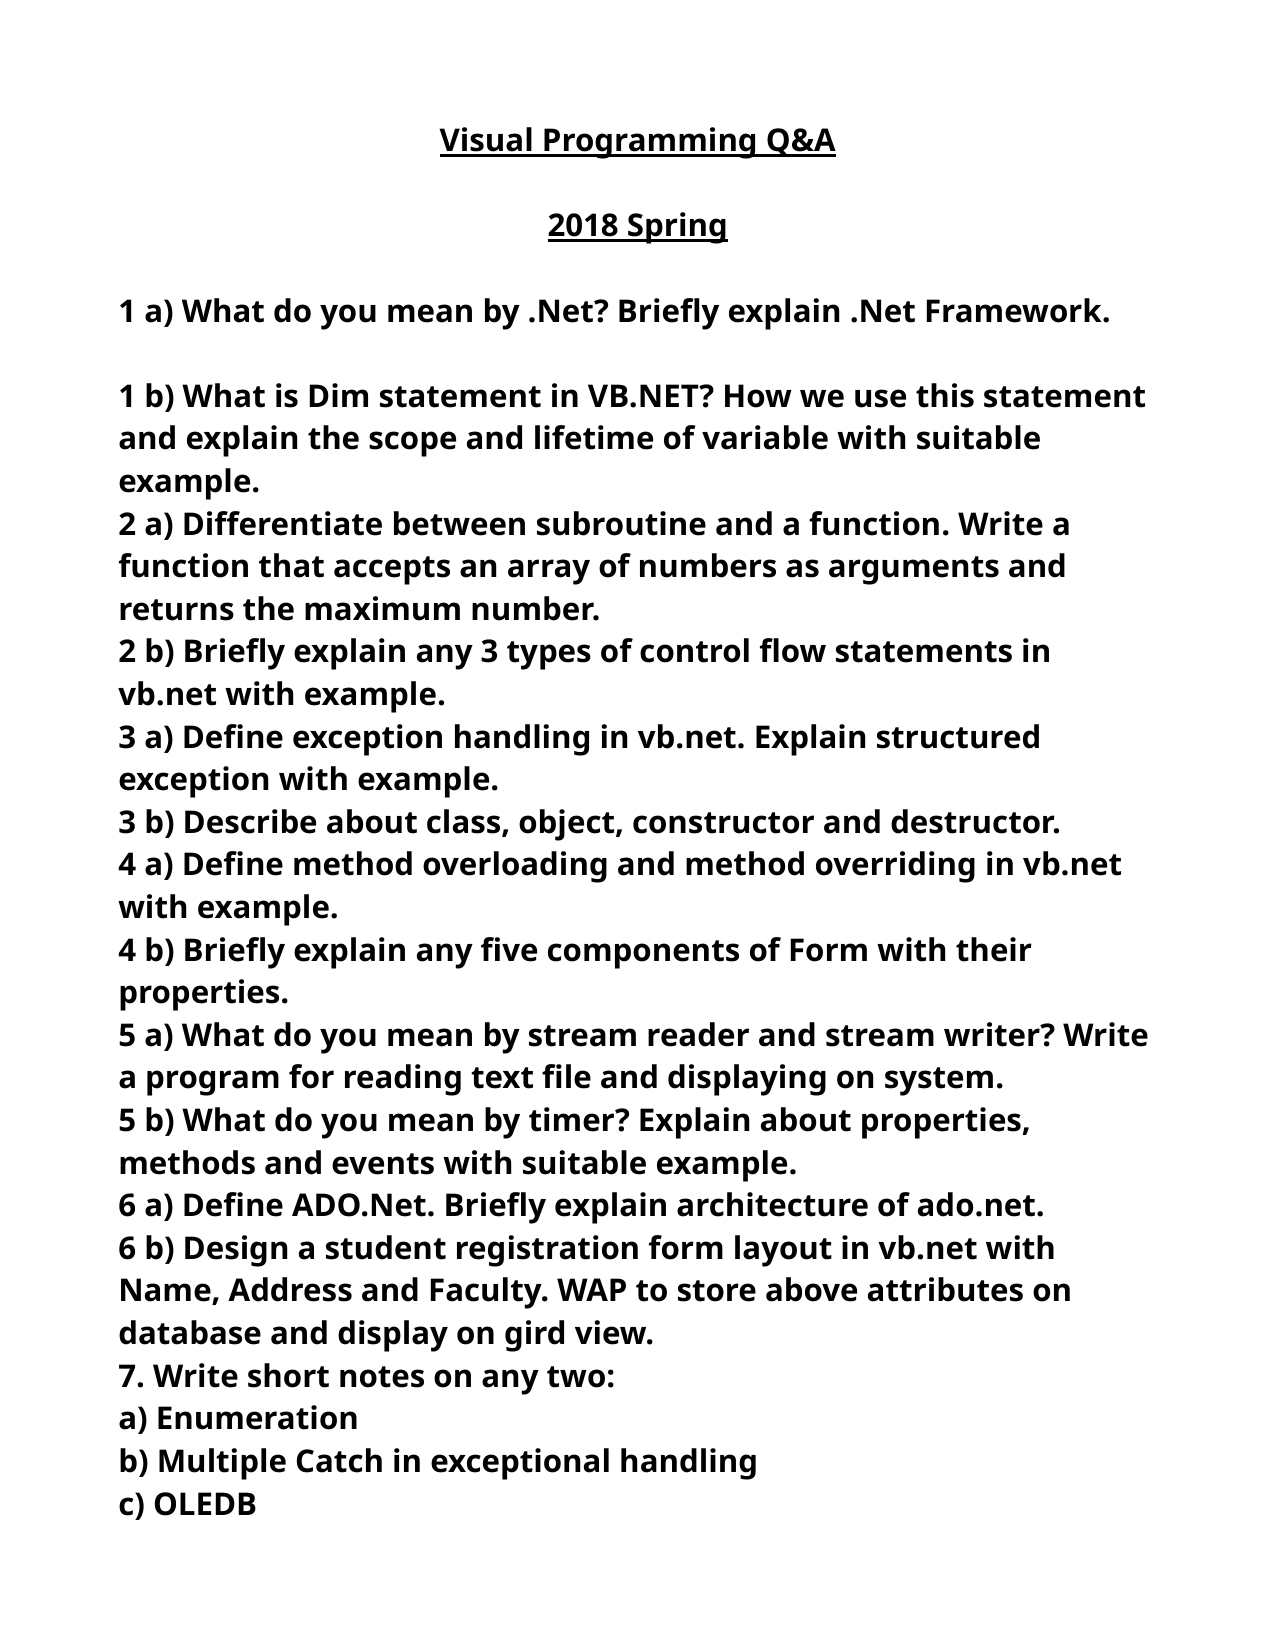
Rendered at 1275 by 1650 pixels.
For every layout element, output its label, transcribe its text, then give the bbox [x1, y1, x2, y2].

text 2 b) Briefly explain any 3 types of control flow statements in vb.net with example. [118, 629, 1157, 714]
text 3 a) Define exception handling in vb.net. Explain structured exception with example. [118, 714, 1157, 800]
text 5 a) What do you mean by stream reader and stream writer? Write a program for reading text file and displaying on system. [118, 1013, 1157, 1098]
text b) Multiple Catch in exceptional handling [118, 1439, 1157, 1481]
text 7. Write short notes on any two: [118, 1354, 1157, 1396]
text 1 b) What is Dim statement in VB.NET? How we use this statement and explain the scope and lifetime of variable with suitable example. [118, 374, 1157, 502]
text 6 b) Design a student registration form layout in vb.net with Name, Address and Faculty. WAP to store above attributes on database and display on gird view. [118, 1226, 1157, 1354]
text 6 a) Define ADO.Net. Briefly explain architecture of ado.net. [118, 1183, 1157, 1226]
text 4 a) Define method overloading and method overriding in vb.net with example. [118, 842, 1157, 928]
text 5 b) What do you mean by timer? Explain about properties, methods and events with suitable example. [118, 1098, 1157, 1183]
text a) Enumeration [118, 1396, 1157, 1439]
text 3 b) Describe about class, object, constructor and destructor. [118, 800, 1157, 842]
text 1 a) What do you mean by .Net? Briefly explain .Net Framework. [118, 288, 1157, 331]
text 4 b) Briefly explain any five components of Form with their properties. [118, 928, 1157, 1013]
text 2 a) Differentiate between subroutine and a function. Write a function that accepts an array of numbers as arguments and returns the maximum number. [118, 502, 1157, 629]
text 2018 Spring [118, 203, 1157, 246]
text Visual Programming Q&A [118, 118, 1157, 161]
text c) OLEDB [118, 1481, 1157, 1524]
